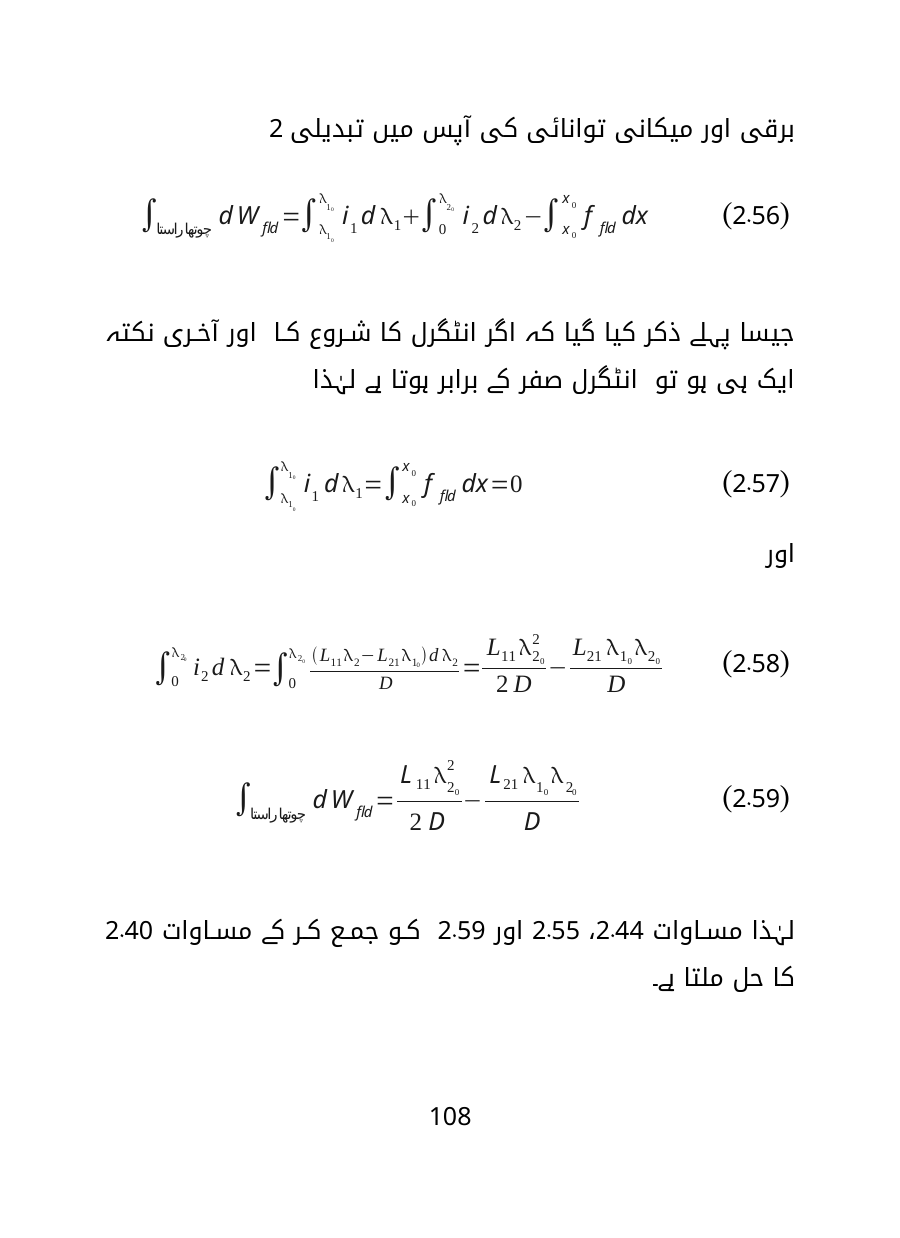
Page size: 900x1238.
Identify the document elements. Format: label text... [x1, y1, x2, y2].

table_header (2.59) [699, 751, 795, 860]
text اور [105, 531, 795, 578]
table_header [105, 451, 671, 531]
table_header [105, 751, 699, 860]
text جیسا پہلے ذکر کیا گیا کہ اگر انٹگرل کا شروع کا اور آخری نکتہ ایک ہی ہو تو انٹگرل صفر کے برابر ہوتا ہے لہٰذا [105, 309, 795, 404]
table_header (2.56) [673, 183, 795, 263]
text لہٰذا مساوات 2.44، 2.55 اور 2.59 کو جمع کر کے مساوات 2.40 کا حل ملتا ہے۔ [105, 907, 795, 1002]
table_header (2.58) [702, 625, 795, 717]
table_header (2.57) [671, 451, 795, 531]
table_header [105, 625, 702, 717]
table_header [105, 183, 672, 263]
